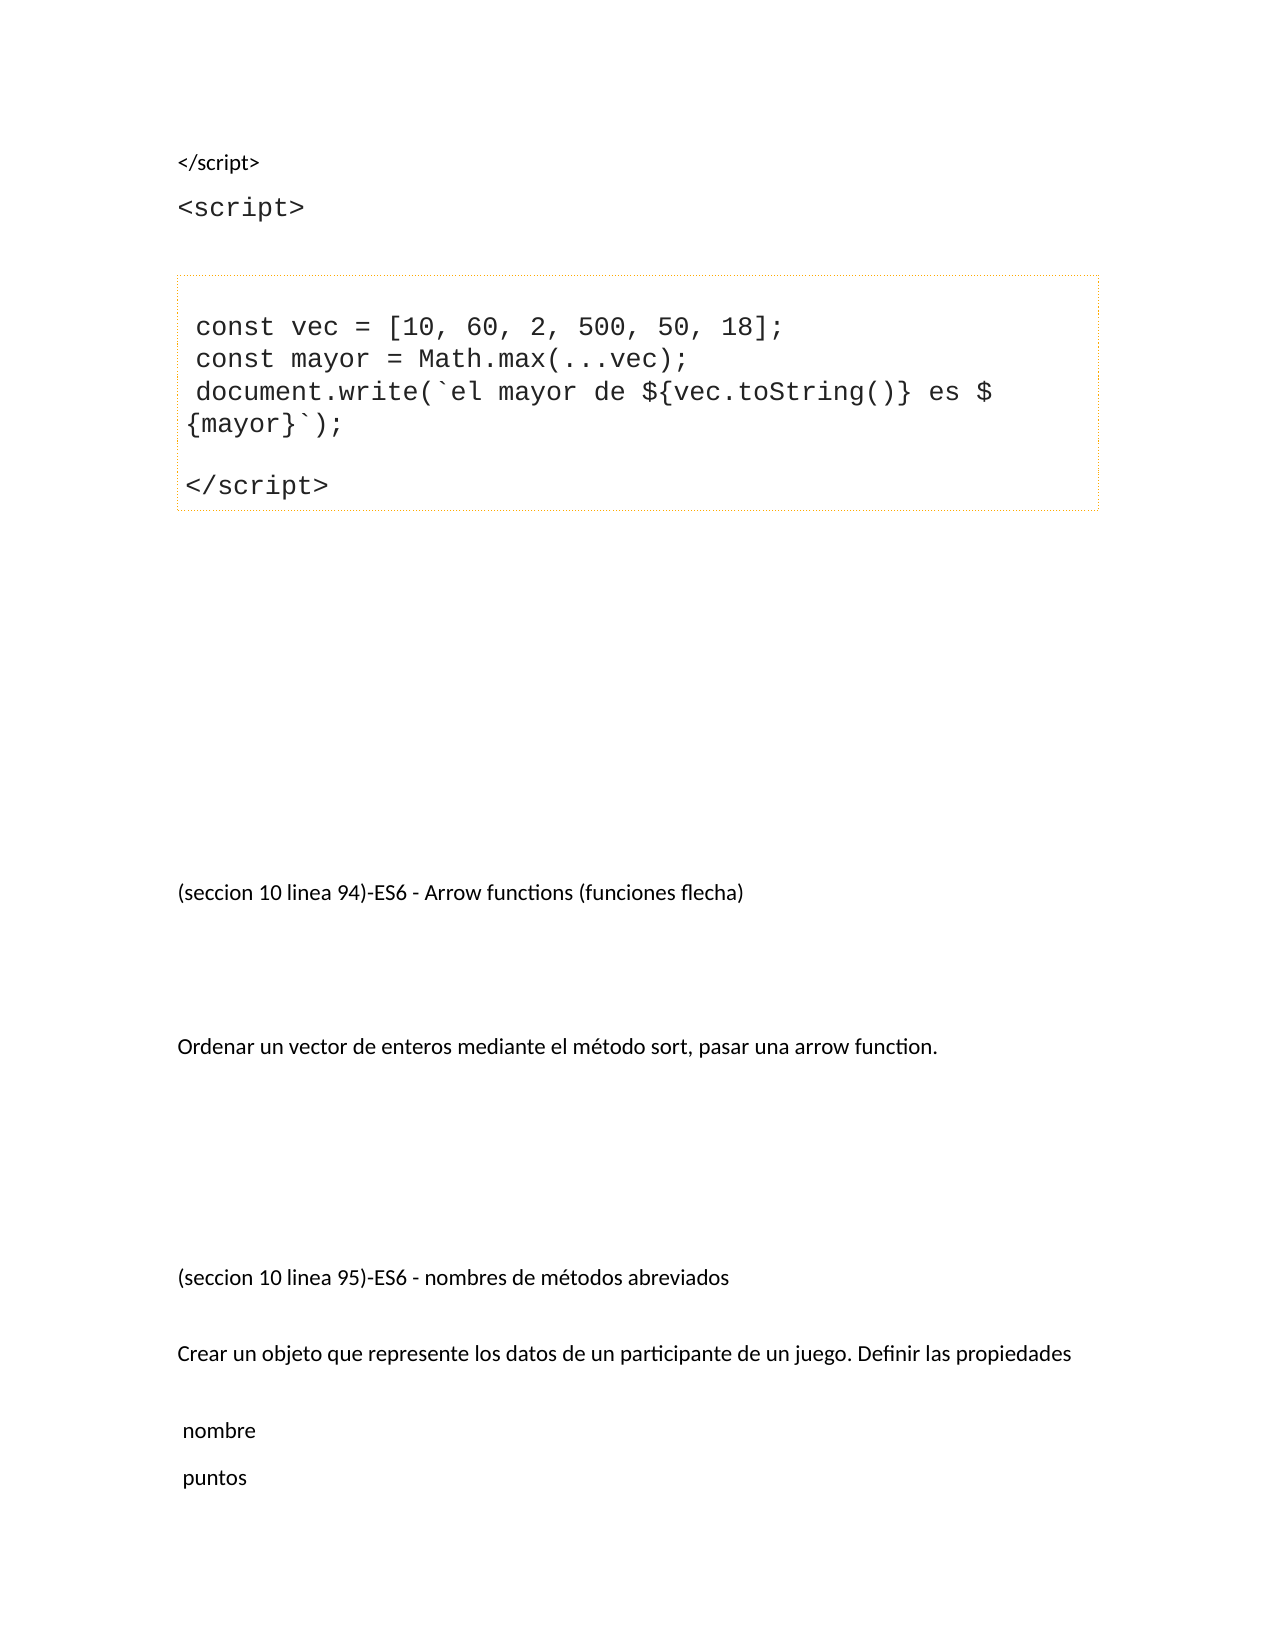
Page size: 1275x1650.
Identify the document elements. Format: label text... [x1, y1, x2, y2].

text nombre [177, 1416, 1098, 1444]
text Crear un objeto que represente los datos de un participante de un juego. Definir las propiedades [177, 1339, 1098, 1367]
text </script> [177, 148, 1098, 176]
text (seccion 10 linea 95)-ES6 - nombres de métodos abreviados [177, 1263, 1098, 1291]
text </script> [177, 464, 1098, 510]
text <script> [177, 194, 1098, 224]
text document.write(`el mayor de ${vec.toString()} es ${mayor}`); [177, 370, 1098, 440]
text (seccion 10 linea 94)-ES6 - Arrow functions (funciones flecha) [177, 878, 1098, 906]
text puntos [177, 1463, 1098, 1491]
text const mayor = Math.max(...vec); [177, 337, 1098, 370]
text Ordenar un vector de enteros mediante el método sort, pasar una arrow function. [177, 1032, 1098, 1060]
text const vec = [10, 60, 2, 500, 50, 18]; [177, 305, 1098, 337]
